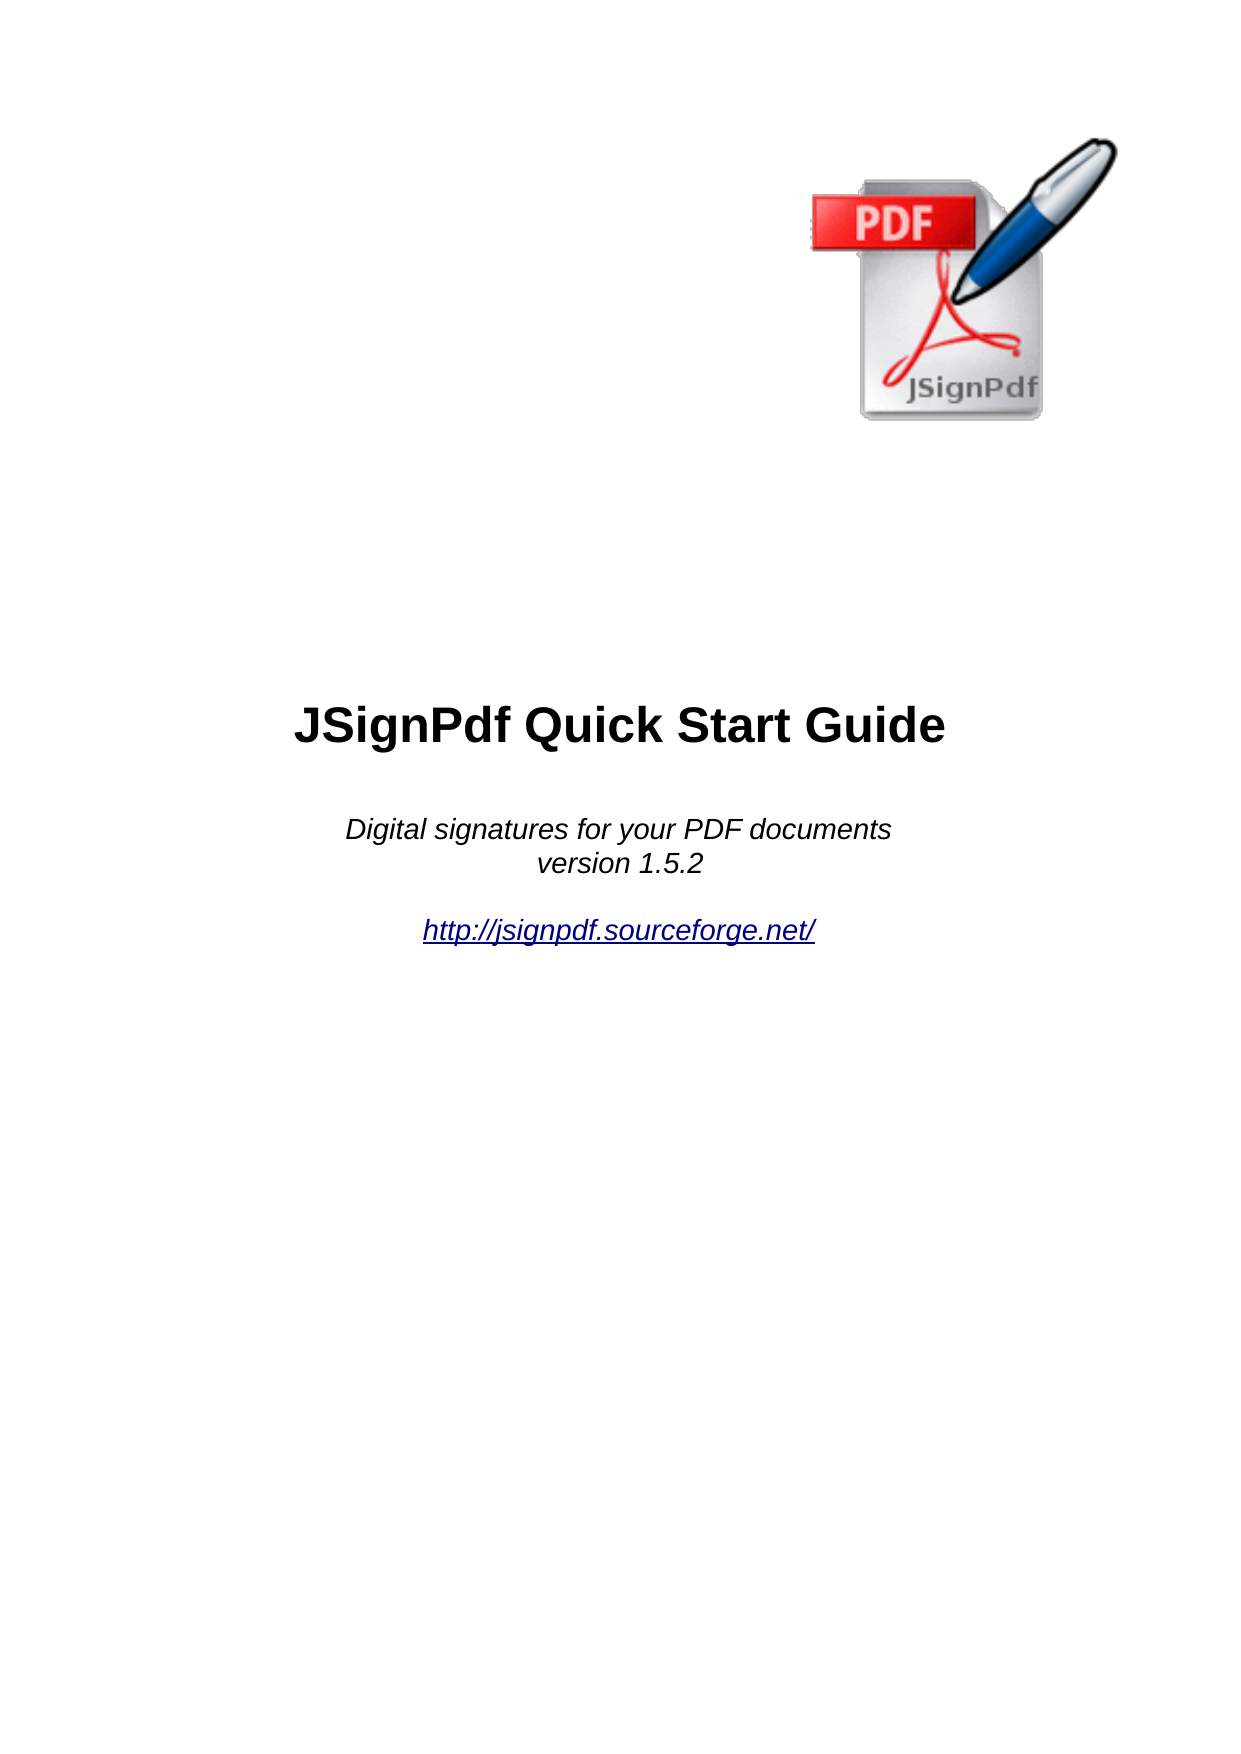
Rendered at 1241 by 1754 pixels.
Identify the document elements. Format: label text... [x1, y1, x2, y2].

picture [809, 118, 1122, 431]
title JSignPdf Quick Start Guide [118, 696, 1122, 753]
subtitle Digital signatures for your PDF documents version 1.5.2 http://jsignpdf.sourceforge.net/ [118, 812, 1122, 946]
